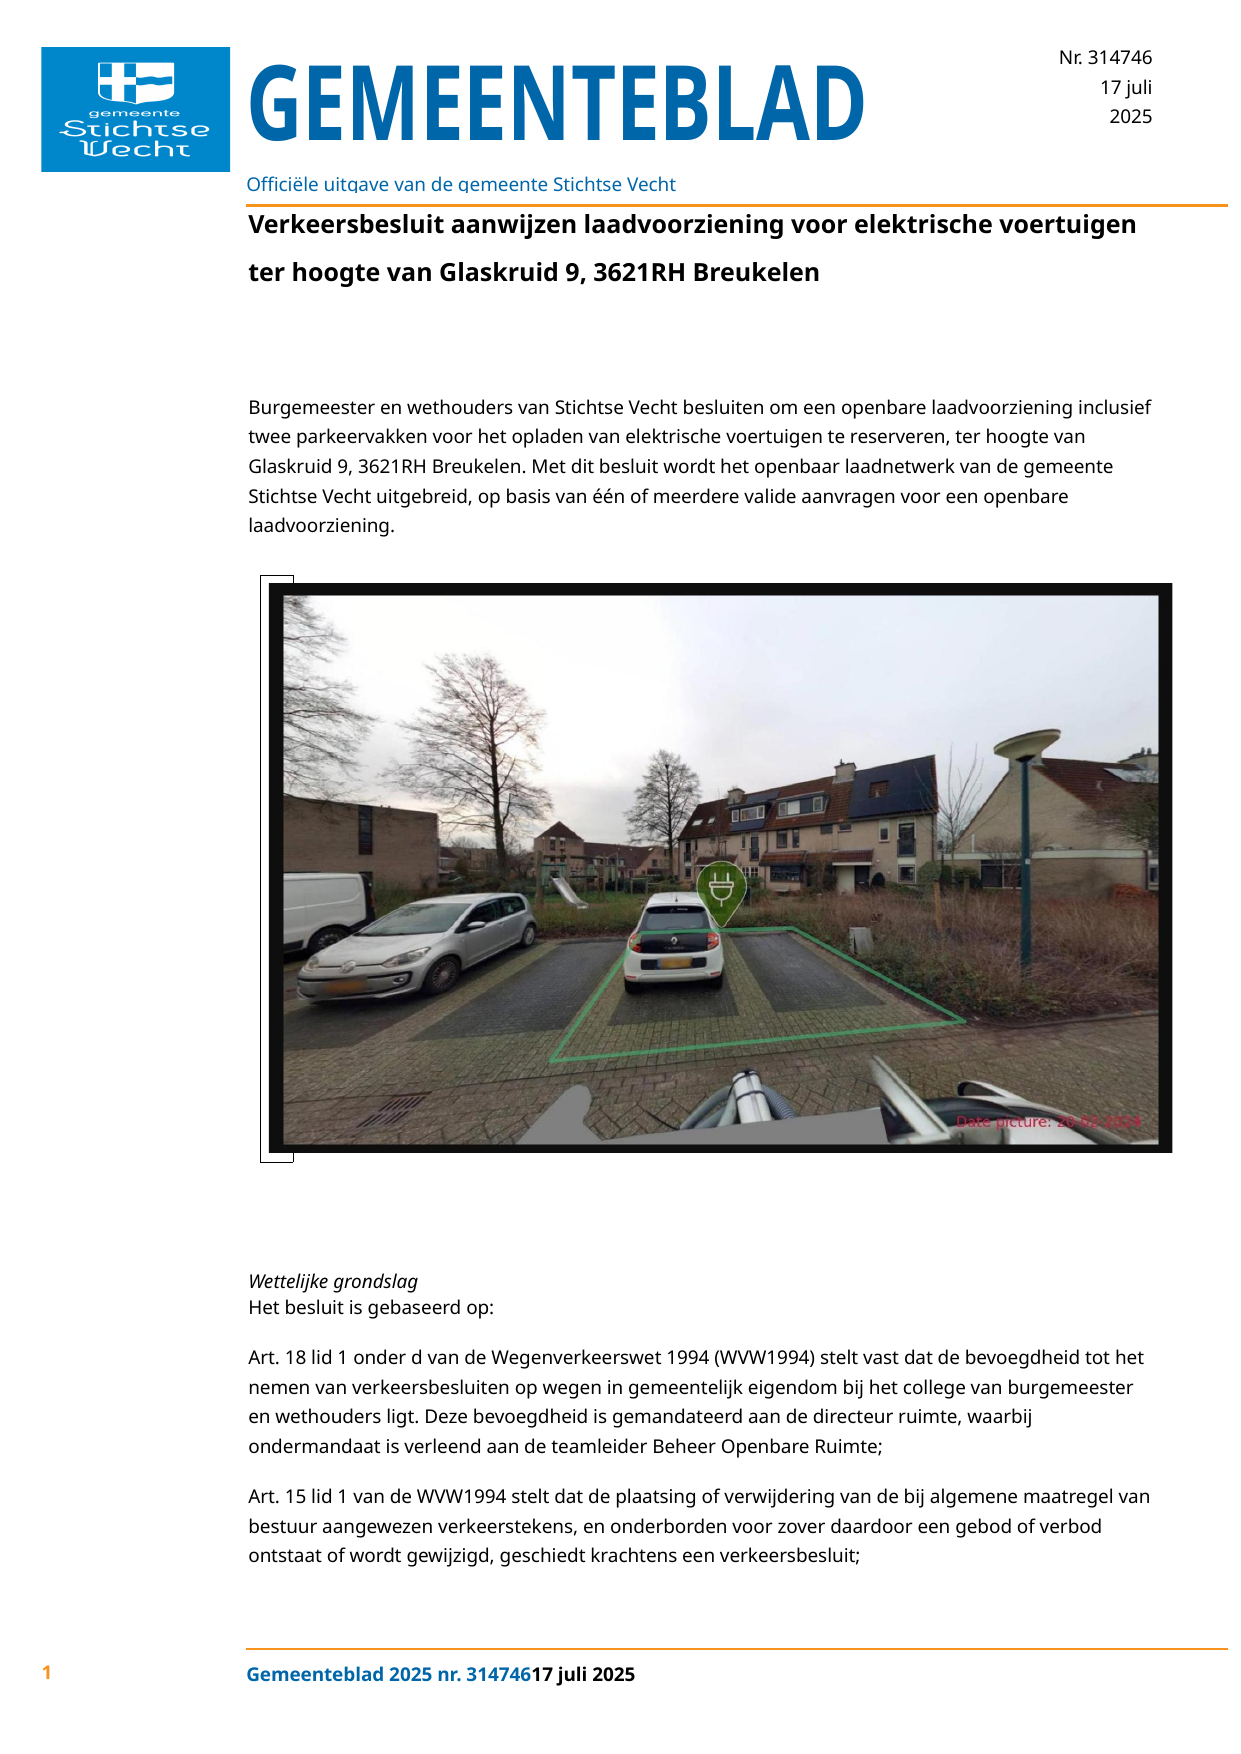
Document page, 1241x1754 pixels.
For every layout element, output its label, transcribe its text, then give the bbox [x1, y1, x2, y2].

text Art. 18 lid 1 onder d van de Wegenverkeerswet 1994 (WVW1994) stelt vast dat de bevoegdheid tot het nemen van verkeersbesluiten op wegen in gemeentelijk eigendom bij het college van burgemeester en wethouders ligt. Deze bevoegdheid is gemandateerd aan de directeur ruimte, waarbij ondermandaat is verleend aan de teamleider Beheer Openbare Ruimte; [248, 1344, 1152, 1459]
picture [137, 63, 174, 103]
picture [268, 583, 1173, 1153]
text Verkeersbesluit aanwijzen laadvoorziening voor elektrische voertuigen ter hoogte van Glaskruid 9, 3621RH Breukelen [248, 207, 1152, 288]
text Art. 15 lid 1 van de WVW1994 stelt dat de plaatsing of verwijdering van de bij algemene maatregel van bestuur aangewezen verkeerstekens, en onderborden voor zover daardoor een gebod of verbod ontstaat of wordt gewijzigd, geschiedt krachtens een verkeersbesluit; [248, 1483, 1152, 1568]
picture [99, 63, 135, 101]
text Wettelijke grondslag [248, 1268, 1152, 1294]
text Burgemeester en wethouders van Stichtse Vecht besluiten om een openbare laadvoorziening inclusief twee parkeervakken voor het opladen van elektrische voertuigen te reserveren, ter hoogte van Glaskruid 9, 3621RH Breukelen. Met dit besluit wordt het openbaar laadnetwerk van de gemeente Stichtse Vecht uitgebreid, op basis van één of meerdere valide aanvragen voor een openbare laadvoorziening. [248, 394, 1152, 538]
text Het besluit is gebaseerd op: [248, 1294, 1152, 1319]
